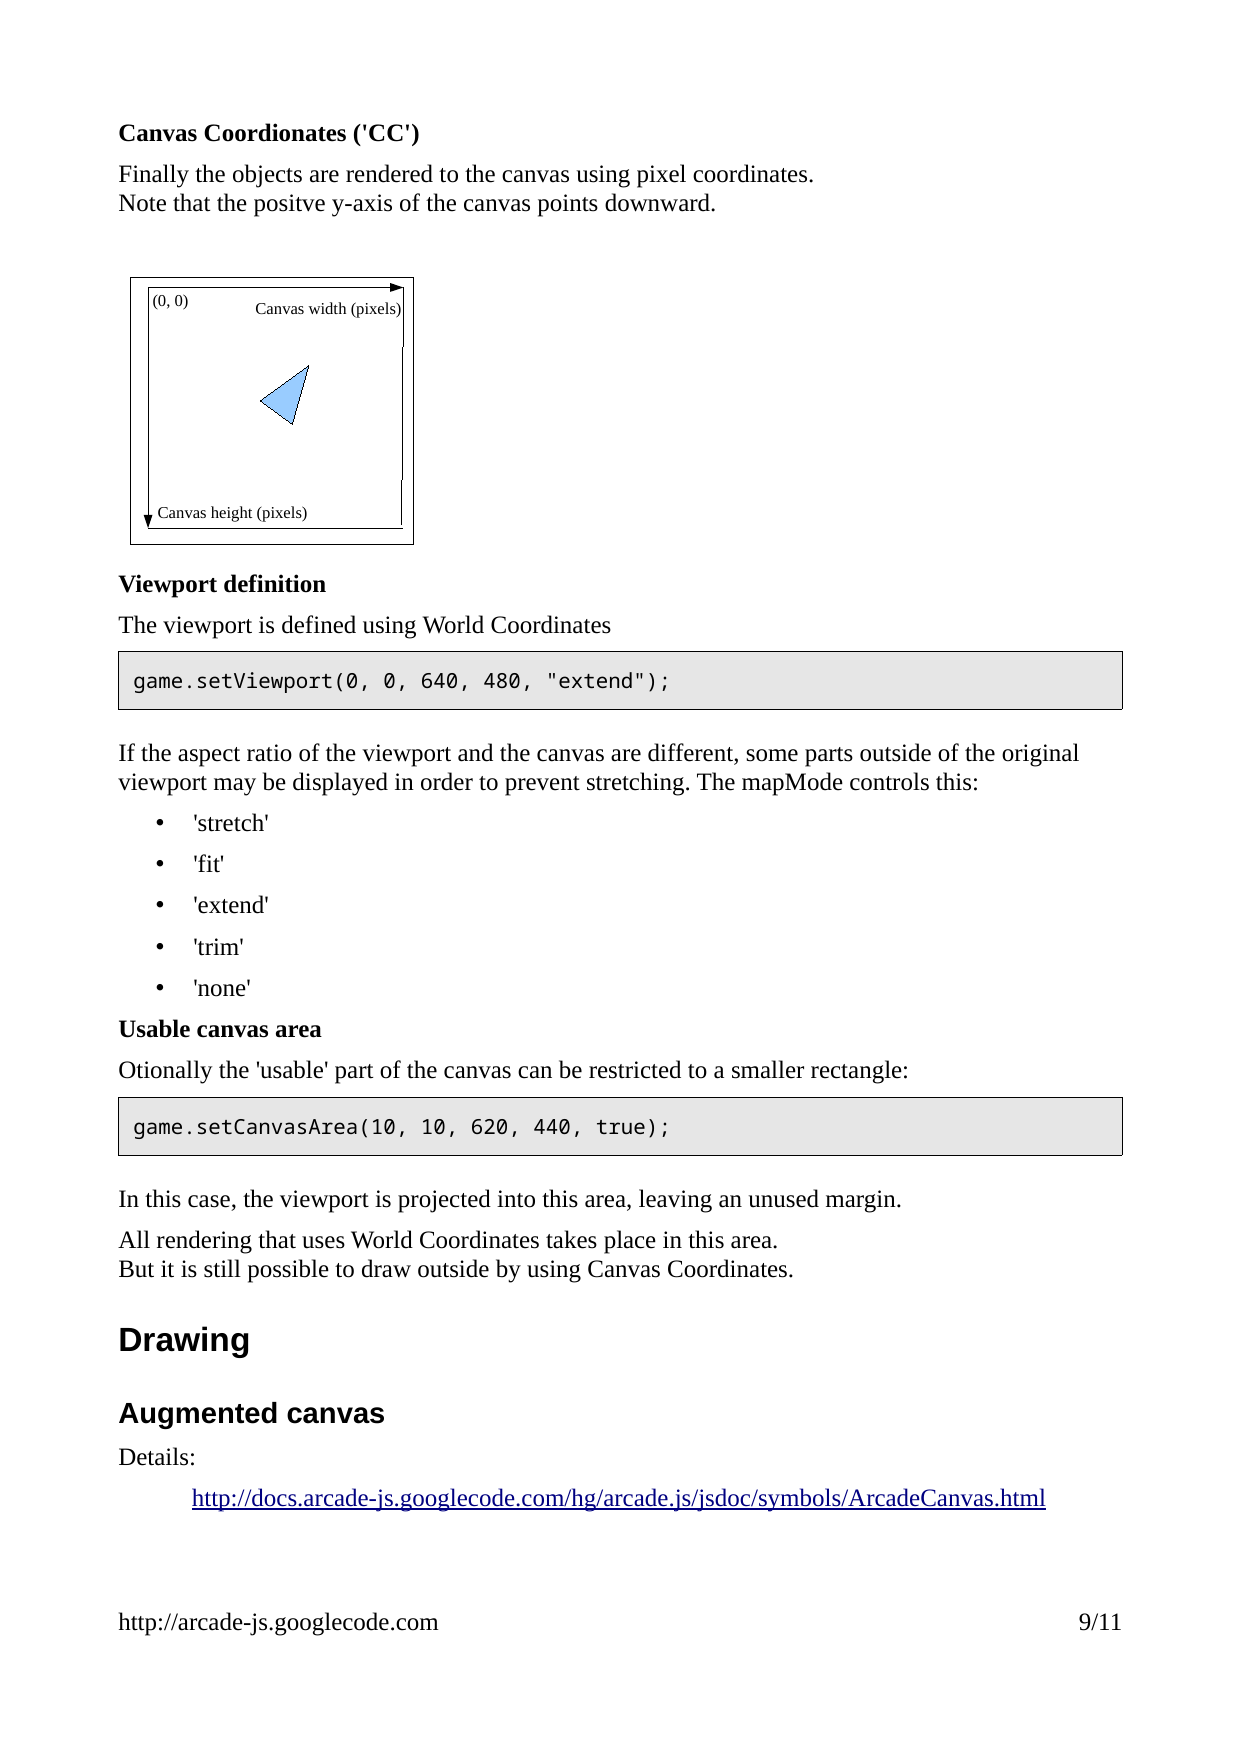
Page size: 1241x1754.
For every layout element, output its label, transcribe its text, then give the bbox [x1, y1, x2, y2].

subtitle Drawing [118, 1320, 1122, 1359]
text Usable canvas area [118, 1014, 1122, 1043]
text Viewport definition [118, 569, 1122, 597]
list 'fit' [156, 849, 1122, 878]
text The viewport is defined using World Coordinates [118, 610, 1122, 639]
list 'extend' [156, 891, 1122, 919]
text Details: [118, 1442, 1122, 1471]
list 'stretch' [156, 808, 1122, 837]
text http://docs.arcade-js.googlecode.com/hg/arcade.js/jsdoc/symbols/ArcadeCanvas.html [118, 1483, 1122, 1512]
text Finally the objects are rendered to the canvas using pixel coordinates. Note that the positve y-axis of the canvas points downward. [118, 159, 1122, 217]
text Otionally the 'usable' part of the canvas can be restricted to a smaller rectangle: [118, 1056, 1122, 1084]
text Canvas Coordionates ('CC') [118, 118, 1122, 147]
text In this case, the viewport is projected into this area, leaving an unused margin. [118, 1156, 1122, 1213]
subtitle Augmented canvas [118, 1396, 1122, 1430]
list 'none' [156, 973, 1122, 1002]
text game.setCanvasArea(10, 10, 620, 440, true); [119, 1098, 1122, 1155]
text If the aspect ratio of the viewport and the canvas are different, some parts outside of the original viewport may be displayed in order to prevent stretching. The mapMode controls this: [118, 710, 1122, 796]
list 'trim' [156, 932, 1122, 961]
text game.setViewport(0, 0, 640, 480, "extend"); [119, 652, 1122, 709]
text All rendering that uses World Coordinates takes place in this area. But it is still possible to draw outside by using Canvas Coordinates. [118, 1225, 1122, 1283]
